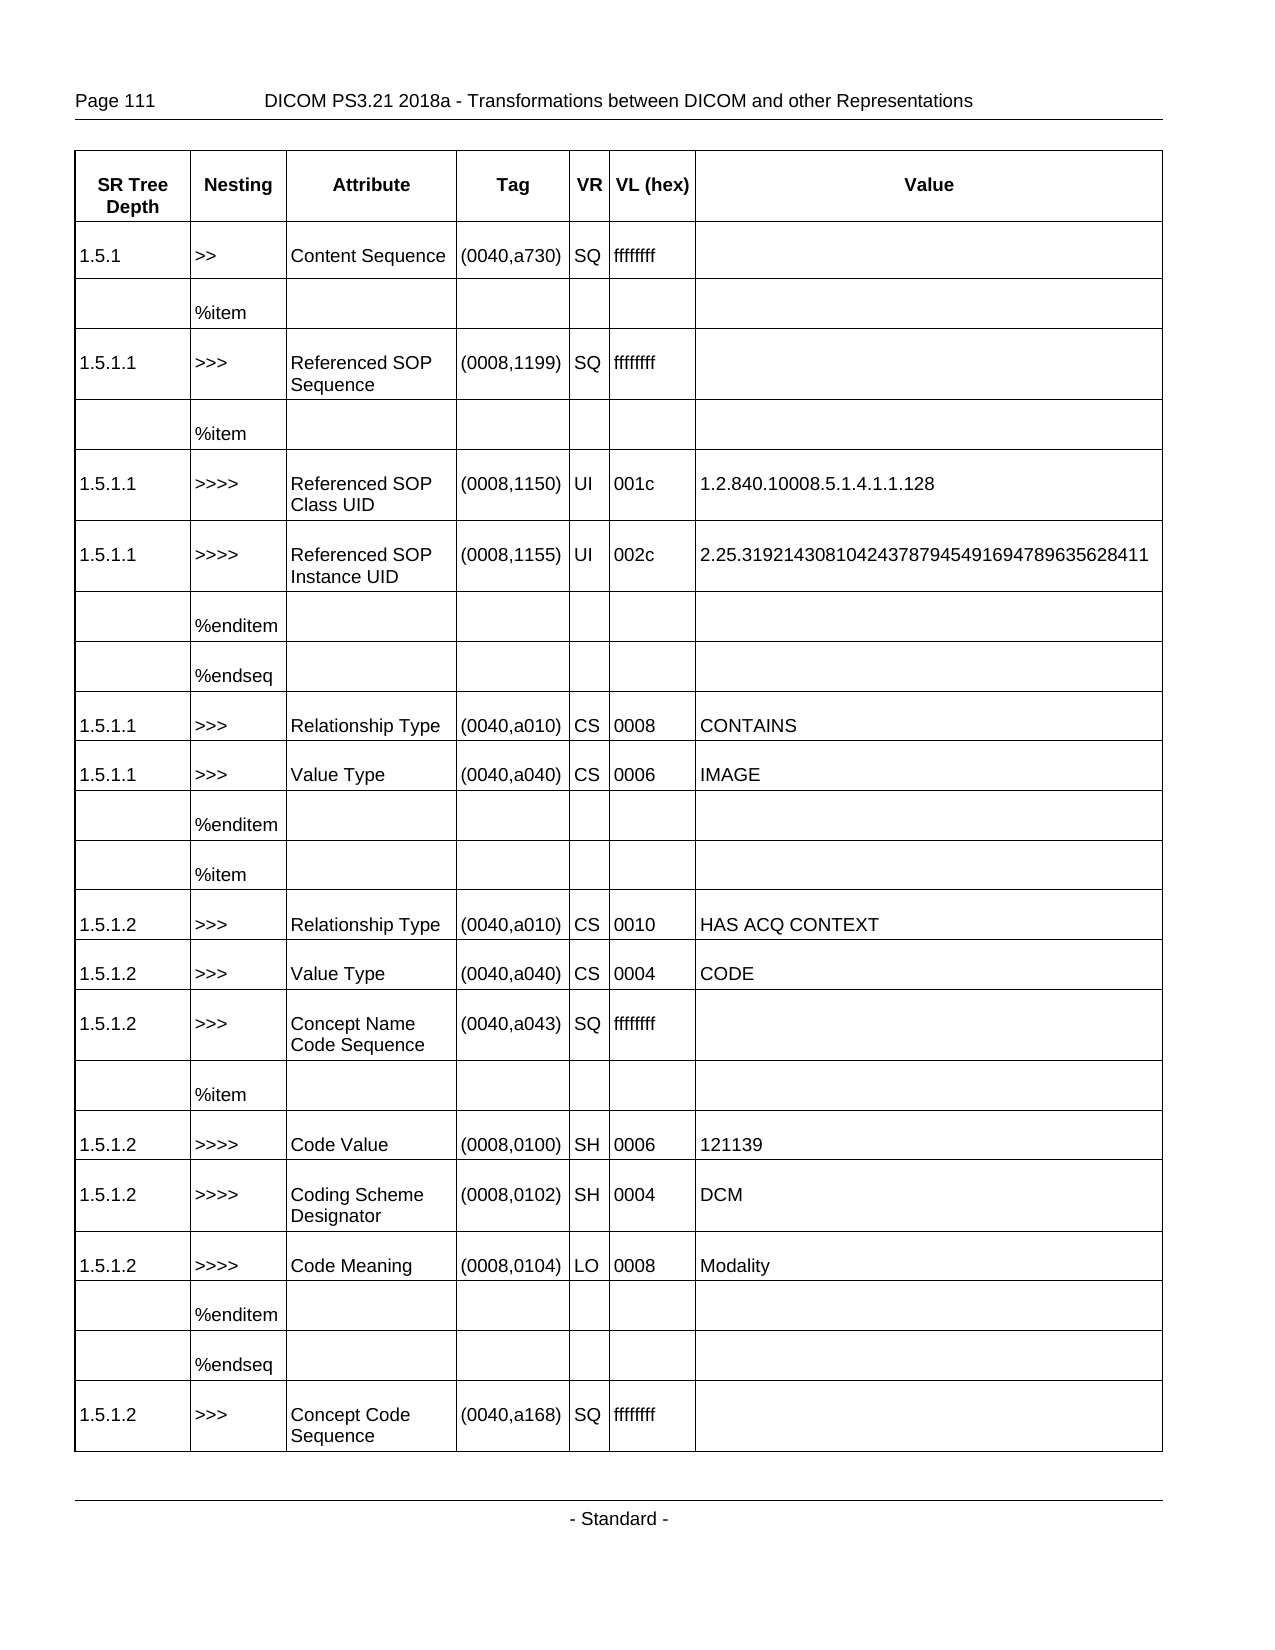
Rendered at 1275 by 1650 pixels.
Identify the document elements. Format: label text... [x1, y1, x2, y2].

table_cell (0008,1199) [457, 329, 569, 399]
table_cell %item [191, 1061, 286, 1110]
table_cell [570, 279, 609, 328]
table_cell [696, 1061, 1162, 1110]
table_cell 1.5.1.1 [76, 450, 190, 520]
table_cell SQ [570, 222, 609, 278]
table_cell %enditem [191, 1281, 286, 1330]
table_cell >>> [191, 940, 286, 989]
table_header Value [696, 151, 1162, 221]
table_cell [696, 592, 1162, 641]
table_cell [696, 329, 1162, 399]
table_cell [696, 1381, 1162, 1451]
table_cell [570, 1331, 609, 1380]
table_cell [570, 592, 609, 641]
table_cell Referenced SOP Instance UID [287, 521, 456, 591]
table_cell DCM [696, 1160, 1162, 1231]
table_cell [610, 1281, 695, 1330]
table_cell 1.2.840.10008.5.1.4.1.1.128 [696, 450, 1162, 520]
table_cell (0040,a730) [457, 222, 569, 278]
table_cell 2.25.319214308104243787945491694789635628411 [696, 521, 1162, 591]
table_cell 1.5.1.2 [76, 1160, 190, 1231]
table_cell >>> [191, 1381, 286, 1451]
table_cell (0040,a043) [457, 990, 569, 1060]
table_cell >>>> [191, 1160, 286, 1231]
table_cell >>>> [191, 1111, 286, 1159]
table_cell [570, 841, 609, 889]
table_cell >>> [191, 692, 286, 740]
table_cell [457, 279, 569, 328]
table_cell [76, 1331, 190, 1380]
table_header VL (hex) [610, 151, 695, 221]
table_cell CODE [696, 940, 1162, 989]
table_cell >>> [191, 741, 286, 790]
table_cell Value Type [287, 741, 456, 790]
table_cell 1.5.1.2 [76, 940, 190, 989]
table_cell CONTAINS [696, 692, 1162, 740]
table_cell [457, 1061, 569, 1110]
table_cell [457, 642, 569, 691]
table_cell 1.5.1.1 [76, 521, 190, 591]
table_cell %enditem [191, 592, 286, 641]
table_cell Content Sequence [287, 222, 456, 278]
table_cell [457, 400, 569, 449]
table_cell >>> [191, 890, 286, 939]
table_cell (0008,1150) [457, 450, 569, 520]
table_cell >>> [191, 329, 286, 399]
table_cell [287, 1281, 456, 1330]
table_cell Modality [696, 1232, 1162, 1280]
table_cell %item [191, 400, 286, 449]
table_cell 1.5.1.1 [76, 692, 190, 740]
table_cell [287, 791, 456, 840]
table_cell [696, 400, 1162, 449]
table_cell [287, 279, 456, 328]
table_header Tag [457, 151, 569, 221]
table_cell [610, 592, 695, 641]
table_cell [610, 841, 695, 889]
table_cell [696, 642, 1162, 691]
table_cell [457, 1331, 569, 1380]
table_cell CS [570, 940, 609, 989]
table_cell [696, 1331, 1162, 1380]
table_cell ffffffff [610, 990, 695, 1060]
table_cell [696, 791, 1162, 840]
table_cell 002c [610, 521, 695, 591]
table_cell (0008,1155) [457, 521, 569, 591]
table_cell [610, 642, 695, 691]
table_cell 0008 [610, 692, 695, 740]
table_header Nesting [191, 151, 286, 221]
table_cell Concept Code Sequence [287, 1381, 456, 1451]
table_cell 0010 [610, 890, 695, 939]
table_cell [76, 1281, 190, 1330]
table_cell [457, 791, 569, 840]
table_cell (0040,a040) [457, 940, 569, 989]
table_cell 1.5.1.2 [76, 1232, 190, 1280]
table_cell 0004 [610, 1160, 695, 1231]
table_cell SQ [570, 329, 609, 399]
table_cell (0040,a010) [457, 890, 569, 939]
table_cell [287, 1331, 456, 1380]
table_cell Referenced SOP Sequence [287, 329, 456, 399]
table_cell 1.5.1.1 [76, 329, 190, 399]
table_cell [610, 279, 695, 328]
table_cell (0008,0100) [457, 1111, 569, 1159]
table_cell [76, 841, 190, 889]
table_cell [457, 841, 569, 889]
table_cell 0004 [610, 940, 695, 989]
table_cell (0008,0102) [457, 1160, 569, 1231]
table_cell 1.5.1.2 [76, 1381, 190, 1451]
table_cell [76, 642, 190, 691]
table_cell UI [570, 450, 609, 520]
table_cell [696, 279, 1162, 328]
table_cell Relationship Type [287, 890, 456, 939]
table_cell SH [570, 1111, 609, 1159]
table_cell UI [570, 521, 609, 591]
table_cell %item [191, 279, 286, 328]
table_cell Code Meaning [287, 1232, 456, 1280]
table_cell Referenced SOP Class UID [287, 450, 456, 520]
table_cell [76, 791, 190, 840]
table_cell [570, 791, 609, 840]
table_cell HAS ACQ CONTEXT [696, 890, 1162, 939]
table_cell ffffffff [610, 329, 695, 399]
table_cell [570, 1281, 609, 1330]
table_cell SH [570, 1160, 609, 1231]
table_cell >>> [191, 990, 286, 1060]
table_cell (0040,a010) [457, 692, 569, 740]
table_cell [287, 841, 456, 889]
table_cell [287, 1061, 456, 1110]
table_cell 121139 [696, 1111, 1162, 1159]
table_cell [76, 1061, 190, 1110]
table_cell (0040,a040) [457, 741, 569, 790]
table_cell [696, 841, 1162, 889]
table_header Attribute [287, 151, 456, 221]
table_cell 1.5.1.1 [76, 741, 190, 790]
table_cell IMAGE [696, 741, 1162, 790]
table_cell Value Type [287, 940, 456, 989]
table_cell [287, 400, 456, 449]
table_cell [570, 400, 609, 449]
table_cell %item [191, 841, 286, 889]
table_cell [610, 400, 695, 449]
table_cell Relationship Type [287, 692, 456, 740]
table_cell [76, 400, 190, 449]
table_cell CS [570, 692, 609, 740]
table_cell 1.5.1.2 [76, 990, 190, 1060]
table_cell 0008 [610, 1232, 695, 1280]
table_cell [457, 592, 569, 641]
table_cell 0006 [610, 1111, 695, 1159]
table_cell >> [191, 222, 286, 278]
table_cell >>>> [191, 1232, 286, 1280]
table_header VR [570, 151, 609, 221]
table_cell (0008,0104) [457, 1232, 569, 1280]
table_cell [76, 592, 190, 641]
table_cell ffffffff [610, 222, 695, 278]
table_cell [570, 1061, 609, 1110]
table_cell [287, 592, 456, 641]
table_header SR Tree Depth [76, 151, 190, 221]
table_cell [457, 1281, 569, 1330]
table_cell [696, 1281, 1162, 1330]
table_cell [696, 222, 1162, 278]
table_cell 0006 [610, 741, 695, 790]
table_cell SQ [570, 990, 609, 1060]
table_cell 1.5.1.2 [76, 1111, 190, 1159]
table_cell SQ [570, 1381, 609, 1451]
table_cell [287, 642, 456, 691]
table_cell 1.5.1 [76, 222, 190, 278]
table_cell [696, 990, 1162, 1060]
table_cell LO [570, 1232, 609, 1280]
table_cell CS [570, 890, 609, 939]
table_cell [610, 1331, 695, 1380]
table_cell [570, 642, 609, 691]
table_cell 1.5.1.2 [76, 890, 190, 939]
table_cell %enditem [191, 791, 286, 840]
table_cell Concept Name Code Sequence [287, 990, 456, 1060]
table_cell [76, 279, 190, 328]
table_cell CS [570, 741, 609, 790]
table_cell %endseq [191, 1331, 286, 1380]
table_cell ffffffff [610, 1381, 695, 1451]
table_cell (0040,a168) [457, 1381, 569, 1451]
table_cell %endseq [191, 642, 286, 691]
table_cell Code Value [287, 1111, 456, 1159]
table_cell >>>> [191, 450, 286, 520]
table_cell [610, 1061, 695, 1110]
table_cell [610, 791, 695, 840]
table_cell 001c [610, 450, 695, 520]
table_cell Coding Scheme Designator [287, 1160, 456, 1231]
table_cell >>>> [191, 521, 286, 591]
